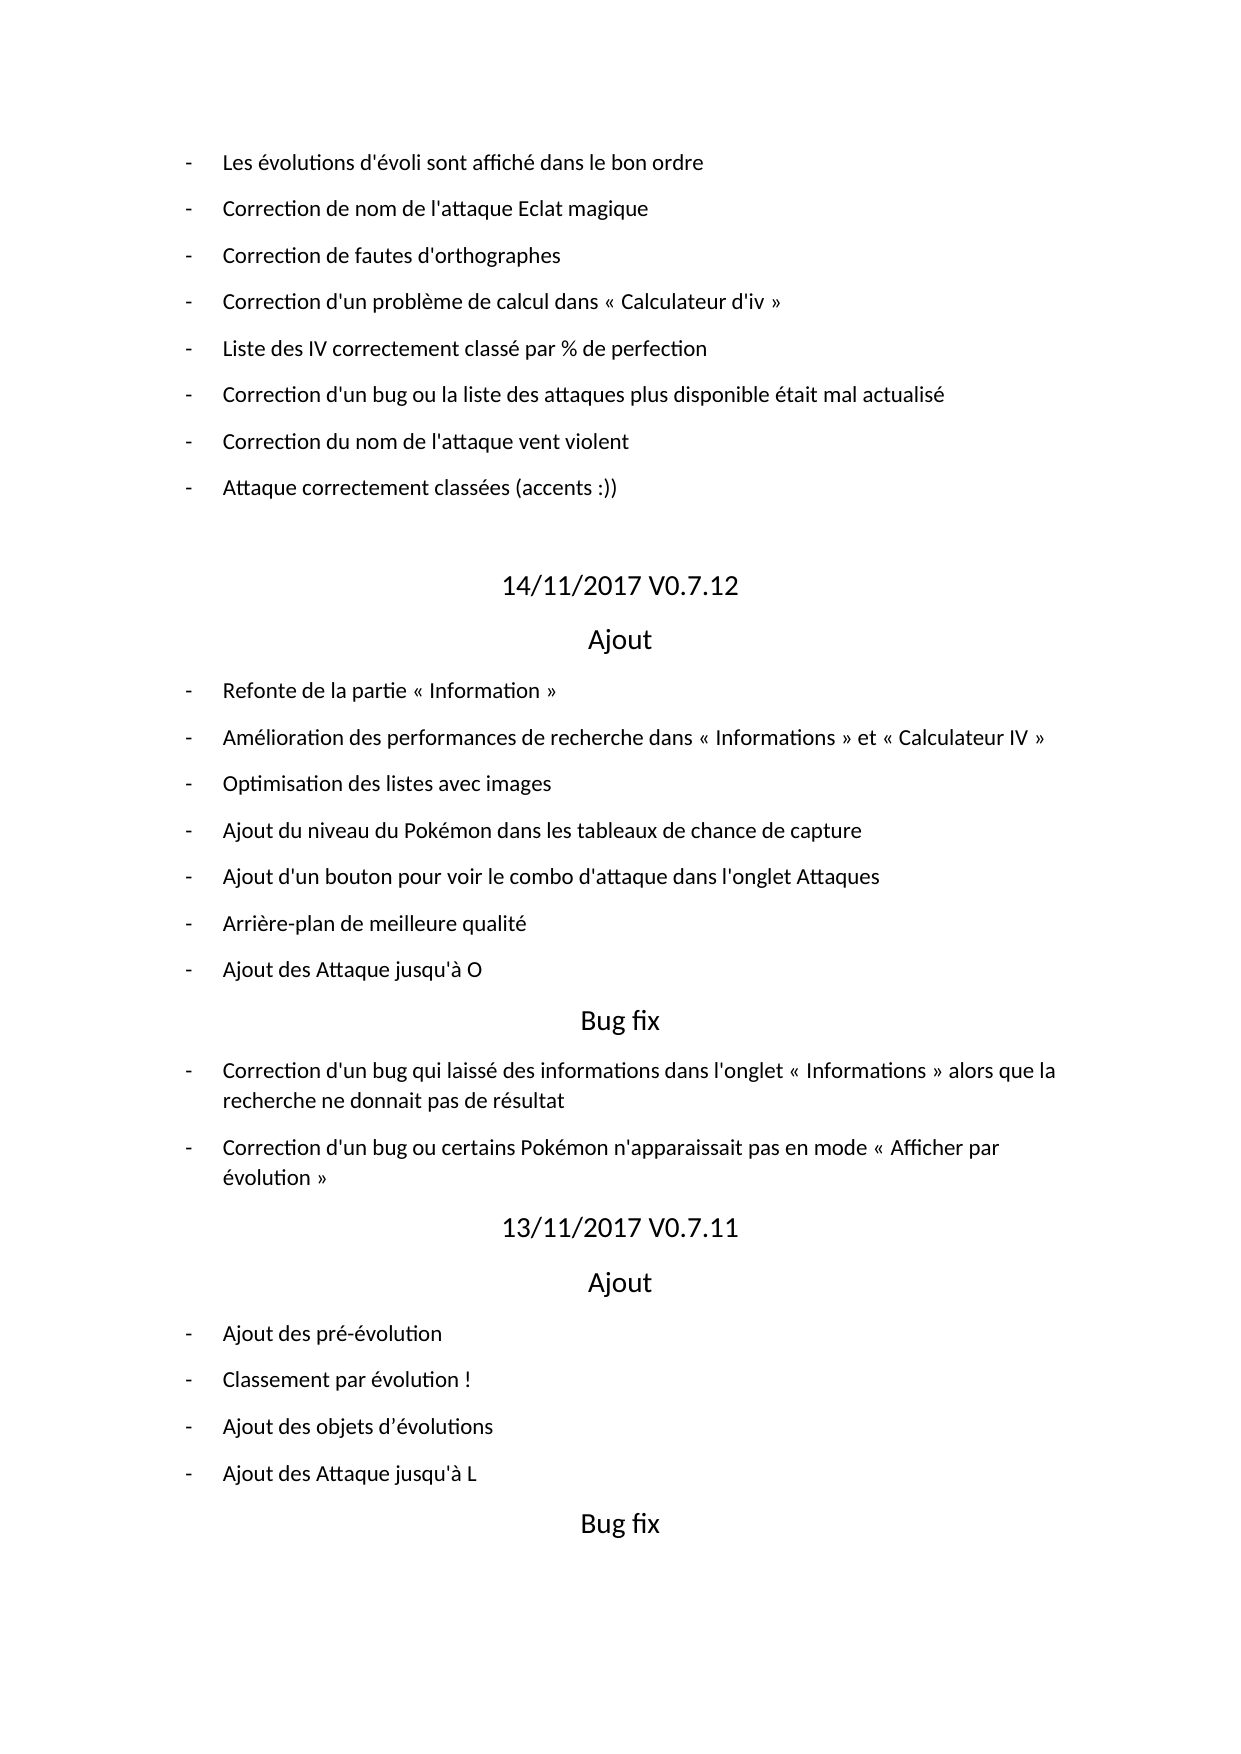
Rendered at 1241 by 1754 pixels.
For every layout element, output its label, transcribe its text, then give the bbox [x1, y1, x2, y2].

list Ajout d'un bouton pour voir le combo d'attaque dans l'onglet Attaques [185, 862, 1093, 890]
list Ajout des objets d’évolutions [185, 1412, 1093, 1440]
text 14/11/2017 V0.7.12 [148, 567, 1093, 602]
list Ajout des Attaque jusqu'à L [185, 1459, 1093, 1487]
list Attaque correctement classées (accents :)) [185, 473, 1093, 502]
text Ajout [148, 1264, 1093, 1300]
list Correction du nom de l'attaque vent violent [185, 427, 1093, 455]
list Arrière-plan de meilleure qualité [185, 909, 1093, 937]
list Correction d'un bug ou la liste des attaques plus disponible était mal actualisé [185, 380, 1093, 408]
list Correction d'un problème de calcul dans « Calculateur d'iv » [185, 287, 1093, 315]
list Correction de nom de l'attaque Eclat magique [185, 194, 1093, 222]
list Ajout du niveau du Pokémon dans les tableaux de chance de capture [185, 816, 1093, 844]
list Correction d'un bug qui laissé des informations dans l'onglet « Informations » alors que la recherche ne donnait pas de résultat [185, 1057, 1093, 1114]
text 13/11/2017 V0.7.11 [148, 1209, 1093, 1245]
list Amélioration des performances de recherche dans « Informations » et « Calculateur IV » [185, 723, 1093, 751]
text Ajout [148, 621, 1093, 657]
text Bug fix [148, 1002, 1093, 1038]
list Ajout des Attaque jusqu'à O [185, 955, 1093, 983]
list Les évolutions d'évoli sont affiché dans le bon ordre [185, 148, 1093, 176]
list Correction d'un bug ou certains Pokémon n'apparaissait pas en mode « Afficher par évolution » [185, 1133, 1093, 1191]
text Bug fix [148, 1505, 1093, 1541]
list Correction de fautes d'orthographes [185, 241, 1093, 269]
list Classement par évolution ! [185, 1366, 1093, 1393]
list Refonte de la partie « Information » [185, 676, 1093, 704]
list Ajout des pré-évolution [185, 1319, 1093, 1347]
list Liste des IV correctement classé par % de perfection [185, 334, 1093, 362]
list Optimisation des listes avec images [185, 769, 1093, 797]
